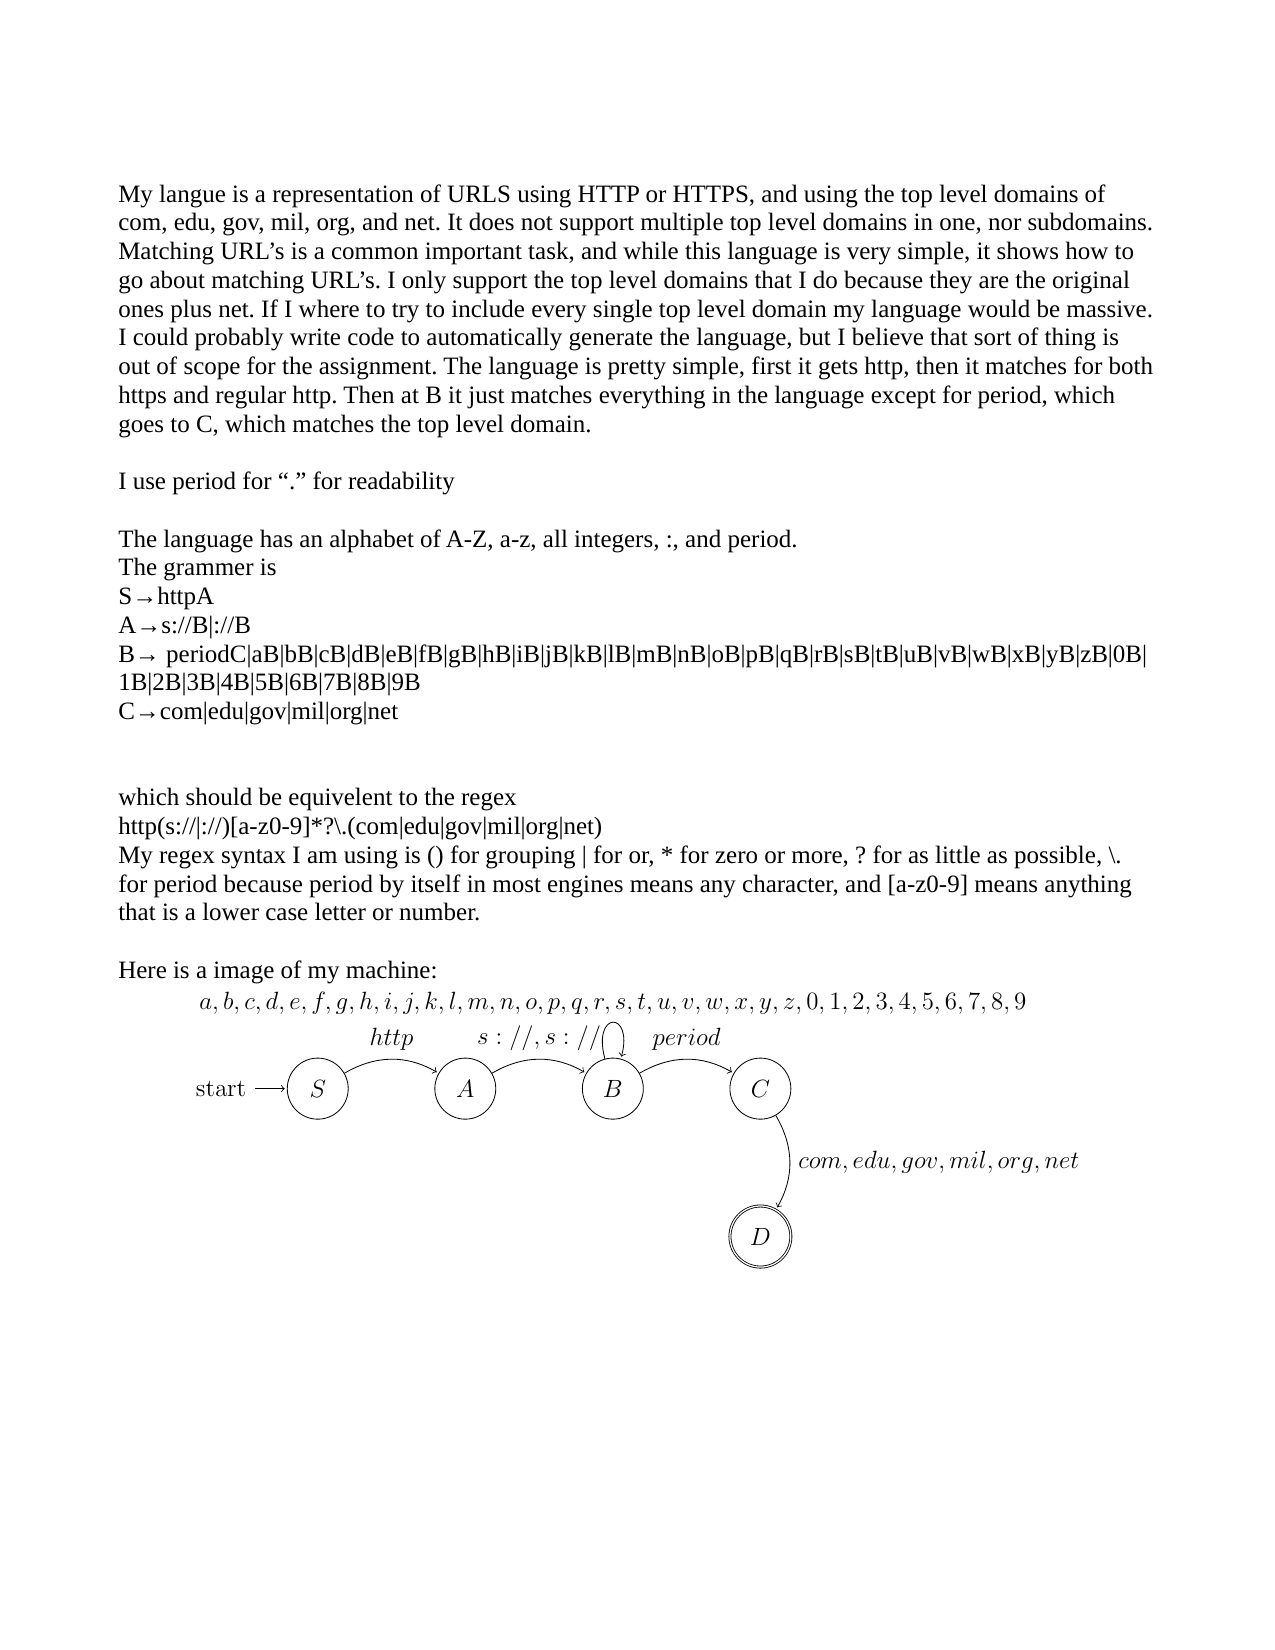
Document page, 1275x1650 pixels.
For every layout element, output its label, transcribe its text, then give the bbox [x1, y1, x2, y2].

text A→s://B|://B [118, 610, 1157, 639]
text http(s://|://)[a-z0-9]*?\.(com|edu|gov|mil|org|net) [118, 811, 1157, 840]
text I use period for “.” for readability [118, 466, 1157, 495]
text C→com|edu|gov|mil|org|net [118, 696, 1157, 725]
text My regex syntax I am using is () for grouping | for or, * for zero or more, ? for as little as possible, \. for period because period by itself in most engines means any character, and [a-z0-9] means anything that is a lower case letter or number. [118, 840, 1157, 926]
text Matching URL’s is a common important task, and while this language is very simple, it shows how to go about matching URL’s. I only support the top level domains that I do because they are the original ones plus net. If I where to try to include every single top level domain my language would be massive. I could probably write code to automatically generate the language, but I believe that sort of thing is out of scope for the assignment. The language is pretty simple, first it gets http, then it matches for both https and regular http. Then at B it just matches everything in the language except for period, which goes to C, which matches the top level domain. [118, 236, 1157, 437]
text The language has an alphabet of A-Z, a-z, all integers, :, and period. [118, 524, 1157, 552]
text My langue is a representation of URLS using HTTP or HTTPS, and using the top level domains of com, edu, gov, mil, org, and net. It does not support multiple top level domains in one, nor subdomains. [118, 179, 1157, 236]
text The grammer is [118, 552, 1157, 581]
text S→httpA [118, 581, 1157, 610]
text B→ periodC|aB|bB|cB|dB|eB|fB|gB|hB|iB|jB|kB|lB|mB|nB|oB|pB|qB|rB|sB|tB|uB|vB|wB|xB|yB|zB|0B|1B|2B|3B|4B|5B|6B|7B|8B|9B [118, 639, 1157, 696]
text which should be equivelent to the regex [118, 782, 1157, 811]
text Here is a image of my machine: [118, 955, 1157, 984]
